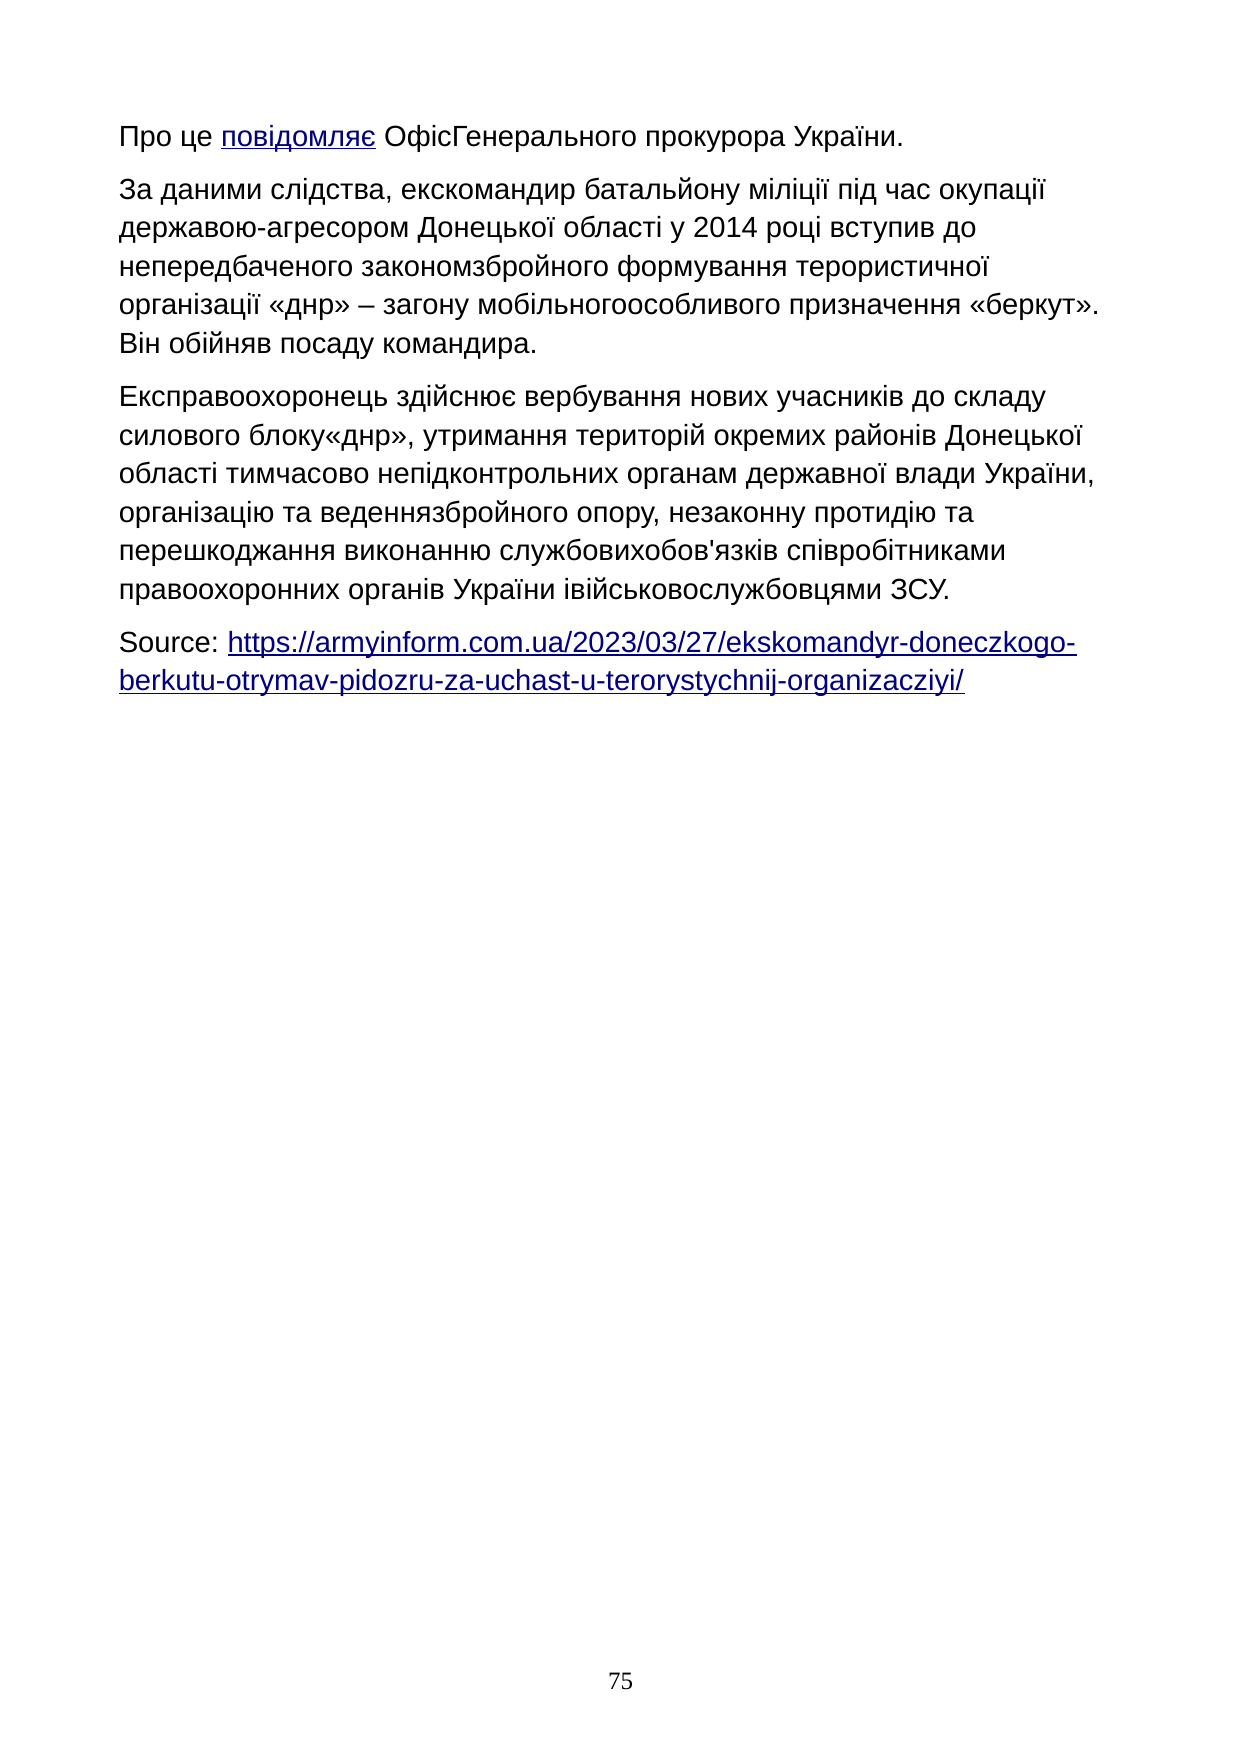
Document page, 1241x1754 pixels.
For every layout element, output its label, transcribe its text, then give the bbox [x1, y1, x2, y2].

text Про це повідомляє ОфісГенерального прокурора України. [118, 118, 1122, 152]
text Експравоохоронець здійснює вербування нових учасників до складу силового блоку«днр», утримання територій окремих районів Донецької області тимчасово непідконтрольних органам державної влади України, організацію та веденнязбройного опору, незаконну протидію та перешкоджання виконанню службовихобов'язків співробітниками правоохоронних органів України івійськовослужбовцями ЗСУ. [118, 379, 1122, 605]
text Source: https://armyinform.com.ua/2023/03/27/ekskomandyr-doneczkogo-berkutu-otrymav-pidozru-za-uchast-u-terorystychnij-organizacziyi/ [118, 625, 1122, 697]
text За даними слідства, екскомандир батальйону міліції під час окупації державою-агресором Донецької області у 2014 році вступив до непередбаченого закономзбройного формування терористичної організації «днр» – загону мобільногоособливого призначення «беркут». Він обійняв посаду командира. [118, 172, 1122, 359]
